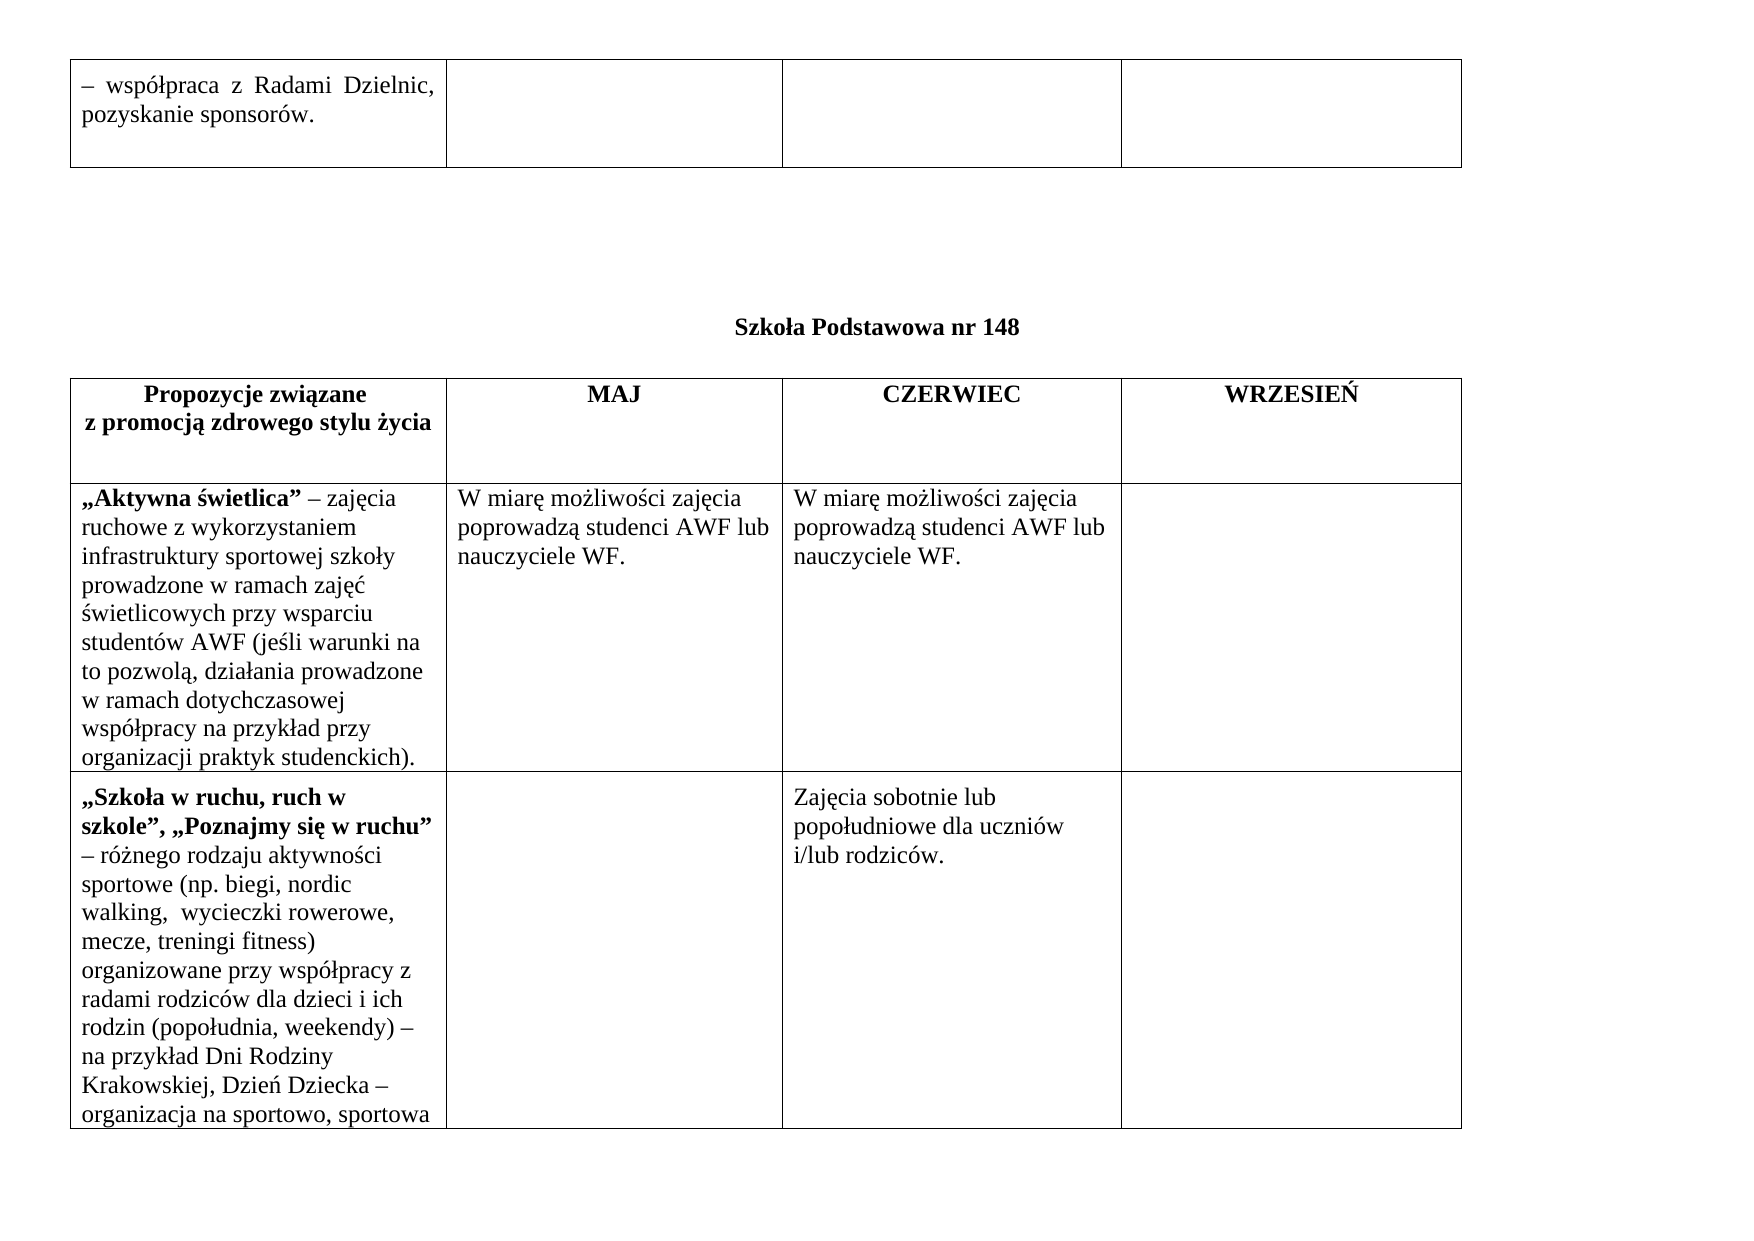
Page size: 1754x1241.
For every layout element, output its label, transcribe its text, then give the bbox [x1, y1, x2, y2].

table_cell W miarę możliwości zajęcia poprowadzą studenci AWF lub nauczyciele WF. [447, 484, 782, 771]
table_cell [447, 60, 782, 167]
table_cell „Szkoła w ruchu, ruch w szkole”, „Poznajmy się w ruchu” – różnego rodzaju aktywności sportowe (np. biegi, nordic walking, wycieczki rowerowe, mecze, treningi fitness) organizowane przy współpracy z radami rodziców dla dzieci i ich rodzin (popołudnia, weekendy) – na przykład Dni Rodziny Krakowskiej, Dzień Dziecka – organizacja na sportowo, sportowa [71, 772, 446, 1127]
table_cell [1122, 772, 1461, 1127]
table_cell Zajęcia sobotnie lub popołudniowe dla uczniów i/lub rodziców. [783, 772, 1121, 1127]
table_header MAJ [447, 379, 782, 482]
table_cell [783, 60, 1121, 167]
table_header Propozycje związane z promocją zdrowego stylu życia [71, 379, 446, 482]
table_header CZERWIEC [783, 379, 1121, 482]
table_cell [1122, 484, 1461, 771]
table_cell [447, 772, 782, 1127]
table_cell [1122, 60, 1461, 167]
table_cell W miarę możliwości zajęcia poprowadzą studenci AWF lub nauczyciele WF. [783, 484, 1121, 771]
table_cell „Aktywna świetlica” – zajęcia ruchowe z wykorzystaniem infrastruktury sportowej szkoły prowadzone w ramach zajęć świetlicowych przy wsparciu studentów AWF (jeśli warunki na to pozwolą, działania prowadzone w ramach dotychczasowej współpracy na przykład przy organizacji praktyk studenckich). [71, 484, 446, 771]
table_header WRZESIEŃ [1122, 379, 1461, 482]
text Szkoła Podstawowa nr 148 [148, 312, 1606, 341]
table_cell – współpraca z Radami Dzielnic, pozyskanie sponsorów. [71, 60, 446, 167]
